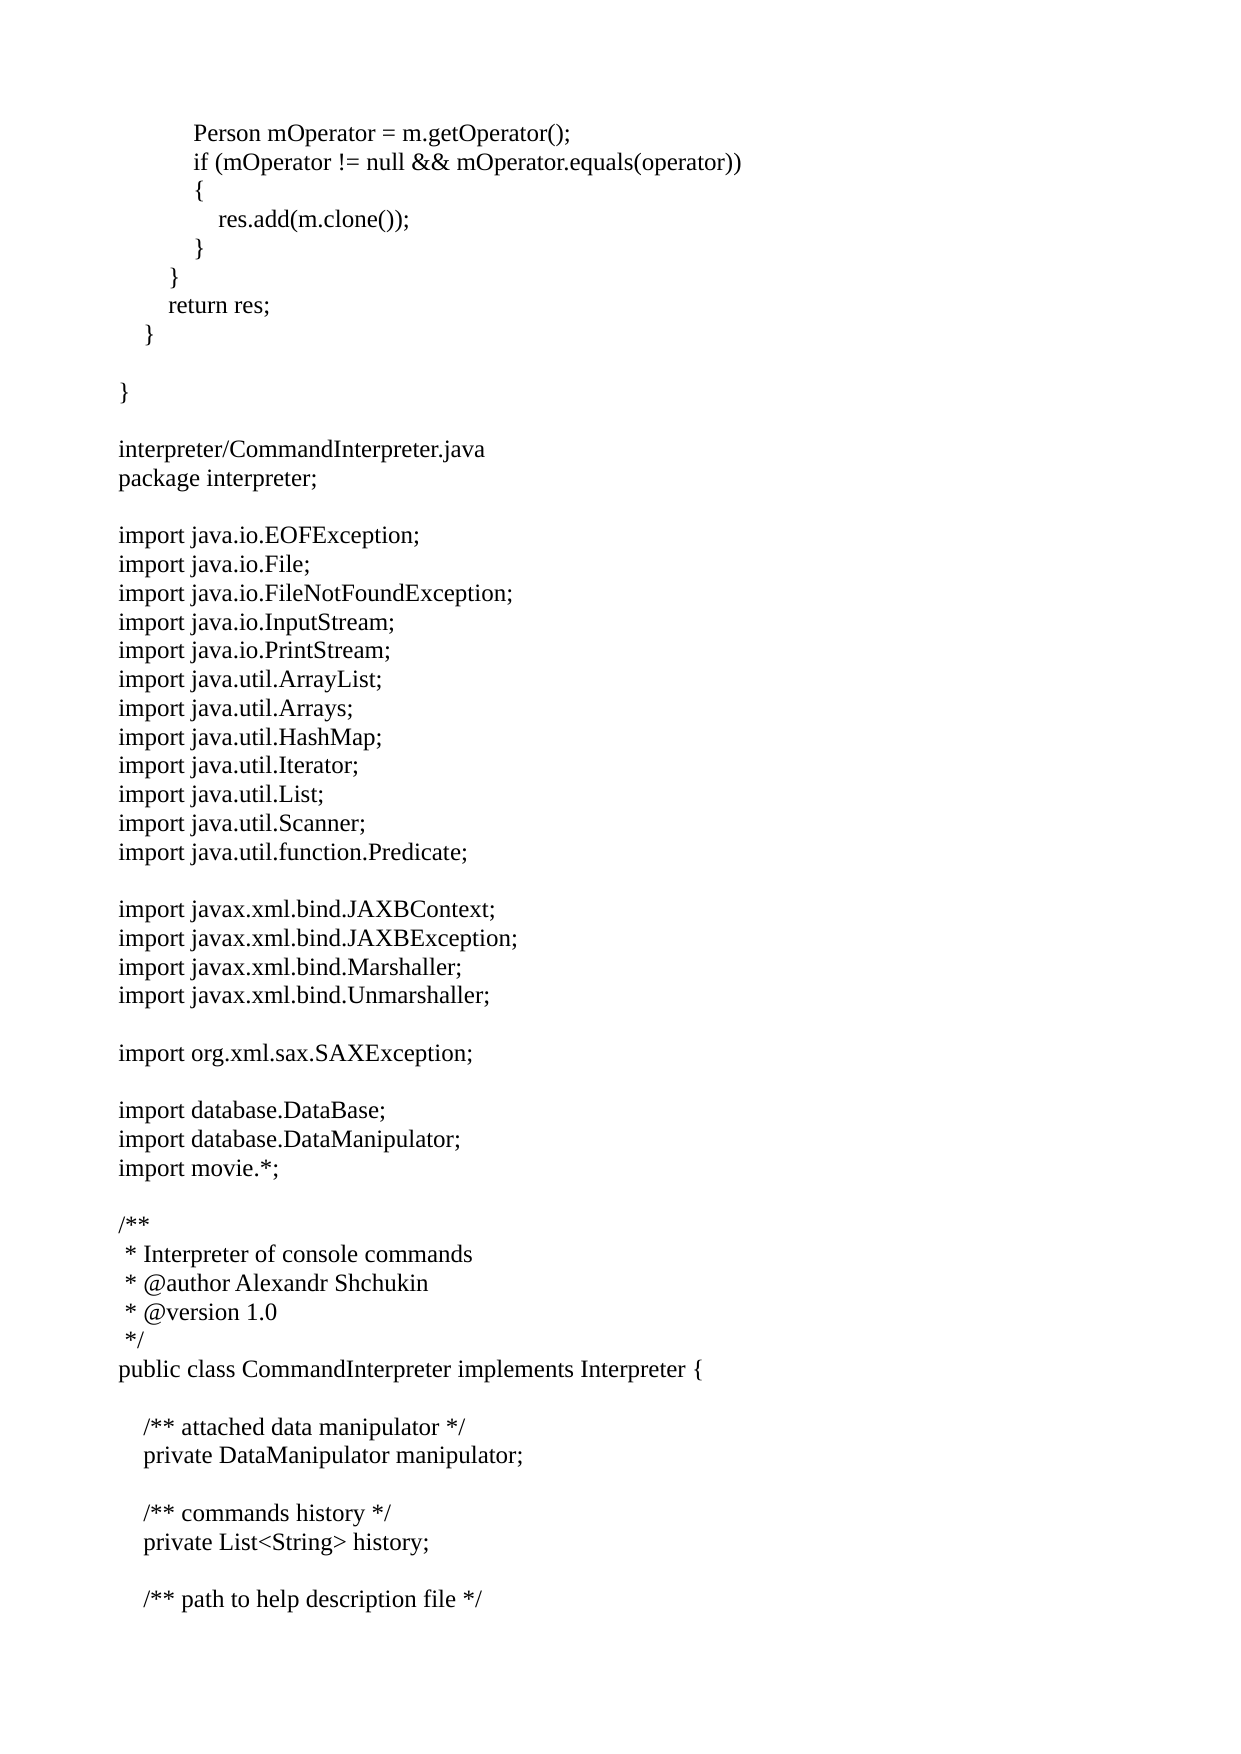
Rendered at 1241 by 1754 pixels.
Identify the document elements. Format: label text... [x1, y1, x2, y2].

text import java.util.Iterator; [118, 751, 1122, 779]
text import java.io.FileNotFoundException; [118, 578, 1122, 607]
text /** path to help description file */ [118, 1584, 1122, 1613]
text import java.io.PrintStream; [118, 636, 1122, 664]
text import javax.xml.bind.JAXBException; [118, 923, 1122, 952]
text * Interpreter of console commands [118, 1239, 1122, 1268]
text if (mOperator != null && mOperator.equals(operator)) [118, 147, 1122, 176]
text import movie.*; [118, 1153, 1122, 1182]
text } [118, 233, 1122, 262]
text import org.xml.sax.SAXException; [118, 1038, 1122, 1067]
text interpreter/CommandInterpreter.java [118, 434, 1122, 463]
text import java.io.EOFException; [118, 521, 1122, 549]
text import database.DataBase; [118, 1096, 1122, 1124]
text import java.util.HashMap; [118, 722, 1122, 751]
text import java.util.Arrays; [118, 693, 1122, 722]
text import java.util.List; [118, 779, 1122, 808]
text import javax.xml.bind.JAXBContext; [118, 894, 1122, 923]
text return res; [118, 291, 1122, 319]
text * @author Alexandr Shchukin [118, 1268, 1122, 1297]
text package interpreter; [118, 463, 1122, 492]
text private List<String> history; [118, 1527, 1122, 1556]
text */ [118, 1326, 1122, 1354]
text import java.io.File; [118, 549, 1122, 578]
text import java.util.Scanner; [118, 808, 1122, 837]
text /** attached data manipulator */ [118, 1412, 1122, 1441]
text } [118, 319, 1122, 348]
text import java.util.ArrayList; [118, 664, 1122, 693]
text import database.DataManipulator; [118, 1124, 1122, 1153]
text /** [118, 1211, 1122, 1239]
text * @version 1.0 [118, 1297, 1122, 1326]
text import java.util.function.Predicate; [118, 837, 1122, 866]
text import javax.xml.bind.Marshaller; [118, 952, 1122, 981]
text private DataManipulator manipulator; [118, 1441, 1122, 1469]
text import java.io.InputStream; [118, 607, 1122, 636]
text } [118, 262, 1122, 291]
text Person mOperator = m.getOperator(); [118, 118, 1122, 147]
text import javax.xml.bind.Unmarshaller; [118, 981, 1122, 1009]
text { [118, 176, 1122, 204]
text } [118, 377, 1122, 406]
text /** commands history */ [118, 1498, 1122, 1527]
text res.add(m.clone()); [118, 204, 1122, 233]
text public class CommandInterpreter implements Interpreter { [118, 1354, 1122, 1383]
